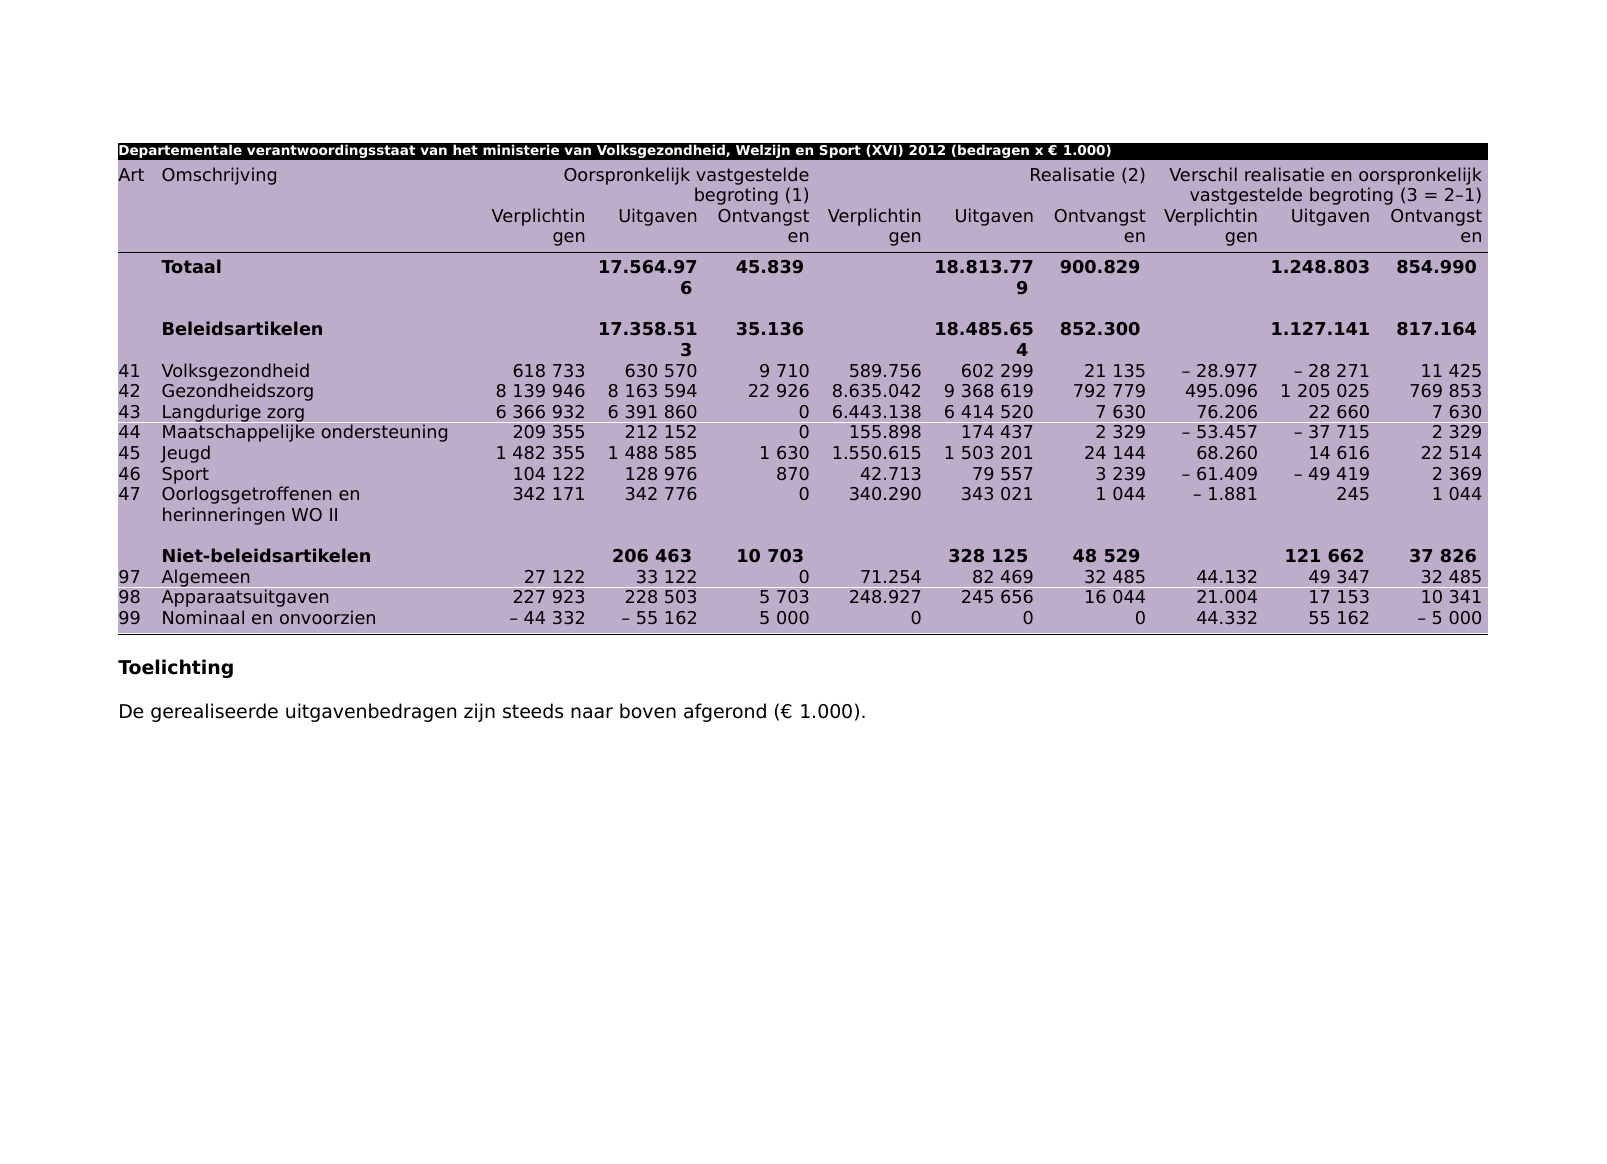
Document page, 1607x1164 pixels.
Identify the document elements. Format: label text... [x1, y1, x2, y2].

table_cell 41 [118, 361, 155, 381]
table_cell [815, 319, 927, 361]
table_cell 6 366 932 [479, 402, 591, 422]
table_cell 209 355 [479, 423, 591, 443]
table_cell 76.206 [1152, 402, 1264, 422]
table_cell Verplichtingen [479, 206, 591, 252]
table_cell 8 163 594 [591, 381, 703, 402]
table_cell Sport [155, 464, 479, 484]
table_cell 6 391 860 [591, 402, 703, 422]
table_cell – 44 332 [479, 608, 591, 633]
table_cell Verschil realisatie en oorspronkelijk vastgestelde begroting (3 = 2–1) [1152, 160, 1488, 206]
table_cell 769 853 [1376, 381, 1488, 402]
table_cell [928, 526, 1039, 546]
table_cell 7 630 [1376, 402, 1488, 422]
table_cell 82 469 [928, 567, 1039, 587]
table_cell [155, 526, 479, 546]
table_cell Apparaatsuitgaven [155, 588, 479, 608]
table_cell 602 299 [928, 361, 1039, 381]
table_cell 27 122 [479, 567, 591, 587]
table_cell [1376, 526, 1488, 546]
table_cell Maatschappelijke ondersteuning [155, 423, 479, 443]
table_cell 45 [118, 443, 155, 464]
table_cell 618 733 [479, 361, 591, 381]
table_cell Gezondheidszorg [155, 381, 479, 402]
table_cell [1040, 299, 1152, 319]
table_cell – 49 419 [1264, 464, 1376, 484]
table_cell [1152, 546, 1264, 567]
table_cell Verplichtingen [1152, 206, 1264, 252]
text De gerealiseerde uitgavenbedragen zijn steeds naar boven afgerond (€ 1.000). [118, 701, 1488, 723]
table_cell 17 153 [1264, 588, 1376, 608]
table_cell Ontvangsten [1376, 206, 1488, 252]
table_cell 2 369 [1376, 464, 1488, 484]
table_cell [155, 206, 479, 252]
table_cell [479, 299, 591, 319]
table_cell [591, 526, 703, 546]
table_cell 495.096 [1152, 381, 1264, 402]
subtitle Toelichting [118, 657, 1488, 679]
table_cell [1152, 253, 1264, 299]
table_cell Verplichtingen [815, 206, 927, 252]
table_cell 1 630 [704, 443, 815, 464]
table_cell 248.927 [815, 588, 927, 608]
table_cell [1264, 299, 1376, 319]
table_cell 1.550.615 [815, 443, 927, 464]
table_cell Omschrijving [155, 160, 479, 206]
table_cell 8 139 946 [479, 381, 591, 402]
table_cell Langdurige zorg [155, 402, 479, 422]
table_cell 6 414 520 [928, 402, 1039, 422]
table_cell Algemeen [155, 567, 479, 587]
table_cell 0 [704, 402, 815, 422]
table_cell [704, 299, 815, 319]
table_cell 68.260 [1152, 443, 1264, 464]
table_cell 817.164 [1376, 319, 1488, 361]
table_cell 1 503 201 [928, 443, 1039, 464]
table_cell 1 044 [1040, 484, 1152, 526]
table_cell Volksgezondheid [155, 361, 479, 381]
table_cell [1040, 526, 1152, 546]
table_cell [118, 253, 155, 299]
table_cell 1.248.803 [1264, 253, 1376, 299]
table_cell 44.132 [1152, 567, 1264, 587]
table_cell – 53.457 [1152, 423, 1264, 443]
table_cell 47 [118, 484, 155, 526]
table_cell 46 [118, 464, 155, 484]
table_cell 121 662 [1264, 546, 1376, 567]
table_cell [118, 299, 155, 319]
table_cell 98 [118, 588, 155, 608]
table_cell [1264, 526, 1376, 546]
table_cell 99 [118, 608, 155, 633]
table_cell 9 368 619 [928, 381, 1039, 402]
table_cell 17.358.513 [591, 319, 703, 361]
table_cell [1152, 319, 1264, 361]
table_cell 104 122 [479, 464, 591, 484]
table_cell 2 329 [1376, 423, 1488, 443]
table_cell Uitgaven [928, 206, 1039, 252]
table_cell Totaal [155, 253, 479, 299]
table_cell 128 976 [591, 464, 703, 484]
table_cell 900.829 [1040, 253, 1152, 299]
table_cell 55 162 [1264, 608, 1376, 633]
table_cell 21.004 [1152, 588, 1264, 608]
table_cell 18.813.779 [928, 253, 1039, 299]
table_cell – 1.881 [1152, 484, 1264, 526]
table_cell 342 171 [479, 484, 591, 526]
table_cell 44 [118, 423, 155, 443]
table_cell 71.254 [815, 567, 927, 587]
table_cell 589.756 [815, 361, 927, 381]
table_header Departementale verantwoordingsstaat van het ministerie van Volksgezondheid, Welzijn en Sport (XVI) 2012 (bedragen x € 1.000) [118, 143, 1488, 159]
table_cell 5 000 [704, 608, 815, 633]
table_cell [479, 319, 591, 361]
table_cell 1.127.141 [1264, 319, 1376, 361]
table_cell – 61.409 [1152, 464, 1264, 484]
table_cell 3 239 [1040, 464, 1152, 484]
table_cell 45.839 [704, 253, 815, 299]
table_cell [479, 253, 591, 299]
table_cell 16 044 [1040, 588, 1152, 608]
table_cell 227 923 [479, 588, 591, 608]
table_cell 10 703 [704, 546, 815, 567]
table_cell 42 [118, 381, 155, 402]
table_cell 32 485 [1376, 567, 1488, 587]
table_cell 33 122 [591, 567, 703, 587]
table_cell Oorspronkelijk vastgestelde begroting (1) [479, 160, 815, 206]
table_cell 1 205 025 [1264, 381, 1376, 402]
table_cell [1152, 526, 1264, 546]
table_cell 35.136 [704, 319, 815, 361]
table_cell 854.990 [1376, 253, 1488, 299]
table_cell 342 776 [591, 484, 703, 526]
table_cell – 37 715 [1264, 423, 1376, 443]
table_cell Realisatie (2) [815, 160, 1152, 206]
table_cell [1152, 299, 1264, 319]
table_cell 0 [704, 423, 815, 443]
table_cell [118, 206, 155, 252]
table_cell 1 044 [1376, 484, 1488, 526]
table_cell Oorlogsgetroffenen en herinneringen WO II [155, 484, 479, 526]
table_cell [479, 526, 591, 546]
table_cell Niet-beleidsartikelen [155, 546, 479, 567]
table_cell [815, 253, 927, 299]
table_cell 49 347 [1264, 567, 1376, 587]
table_cell 343 021 [928, 484, 1039, 526]
table_cell 870 [704, 464, 815, 484]
table_cell 0 [928, 608, 1039, 633]
table_cell Ontvangsten [1040, 206, 1152, 252]
table_cell Beleidsartikelen [155, 319, 479, 361]
table_cell 9 710 [704, 361, 815, 381]
table_cell [815, 526, 927, 546]
table_cell – 28 271 [1264, 361, 1376, 381]
table_cell [118, 546, 155, 567]
table_cell 48 529 [1040, 546, 1152, 567]
table_cell 21 135 [1040, 361, 1152, 381]
table_cell Uitgaven [591, 206, 703, 252]
table_cell 44.332 [1152, 608, 1264, 633]
table_cell 22 660 [1264, 402, 1376, 422]
table_cell 0 [1040, 608, 1152, 633]
table_cell 0 [704, 567, 815, 587]
table_cell [815, 546, 927, 567]
table_cell [928, 299, 1039, 319]
table_cell 1 488 585 [591, 443, 703, 464]
table_cell 1 482 355 [479, 443, 591, 464]
table_cell 42.713 [815, 464, 927, 484]
table_cell 245 656 [928, 588, 1039, 608]
table_cell 852.300 [1040, 319, 1152, 361]
table_cell Uitgaven [1264, 206, 1376, 252]
table_cell [815, 299, 927, 319]
table_cell Art [118, 160, 155, 206]
table_cell 340.290 [815, 484, 927, 526]
table_cell 174 437 [928, 423, 1039, 443]
table_cell 212 152 [591, 423, 703, 443]
table_cell 5 703 [704, 588, 815, 608]
table_cell [155, 299, 479, 319]
table_cell 228 503 [591, 588, 703, 608]
table_cell [591, 299, 703, 319]
table_cell 14 616 [1264, 443, 1376, 464]
table_cell [118, 526, 155, 546]
table_cell 328 125 [928, 546, 1039, 567]
table_cell – 5 000 [1376, 608, 1488, 633]
table_cell [479, 546, 591, 567]
table_cell 155.898 [815, 423, 927, 443]
table_cell 11 425 [1376, 361, 1488, 381]
table_cell Ontvangsten [704, 206, 815, 252]
table_cell Jeugd [155, 443, 479, 464]
table_cell 6.443.138 [815, 402, 927, 422]
table_cell 10 341 [1376, 588, 1488, 608]
table_cell 630 570 [591, 361, 703, 381]
table_cell 206 463 [591, 546, 703, 567]
table_cell [118, 319, 155, 361]
table_cell 0 [704, 484, 815, 526]
table_cell Nominaal en onvoorzien [155, 608, 479, 633]
table_cell 792 779 [1040, 381, 1152, 402]
table_cell 8.635.042 [815, 381, 927, 402]
table_cell 18.485.654 [928, 319, 1039, 361]
table_cell – 28.977 [1152, 361, 1264, 381]
table_cell 22 514 [1376, 443, 1488, 464]
table_cell 97 [118, 567, 155, 587]
table_cell [1376, 299, 1488, 319]
table_cell – 55 162 [591, 608, 703, 633]
table_cell 32 485 [1040, 567, 1152, 587]
table_cell 7 630 [1040, 402, 1152, 422]
table_cell 37 826 [1376, 546, 1488, 567]
table_cell 0 [815, 608, 927, 633]
table_cell 22 926 [704, 381, 815, 402]
table_cell 17.564.976 [591, 253, 703, 299]
table_cell 2 329 [1040, 423, 1152, 443]
table_cell 24 144 [1040, 443, 1152, 464]
table_cell 245 [1264, 484, 1376, 526]
table_cell [704, 526, 815, 546]
table_cell 79 557 [928, 464, 1039, 484]
table_cell 43 [118, 402, 155, 422]
